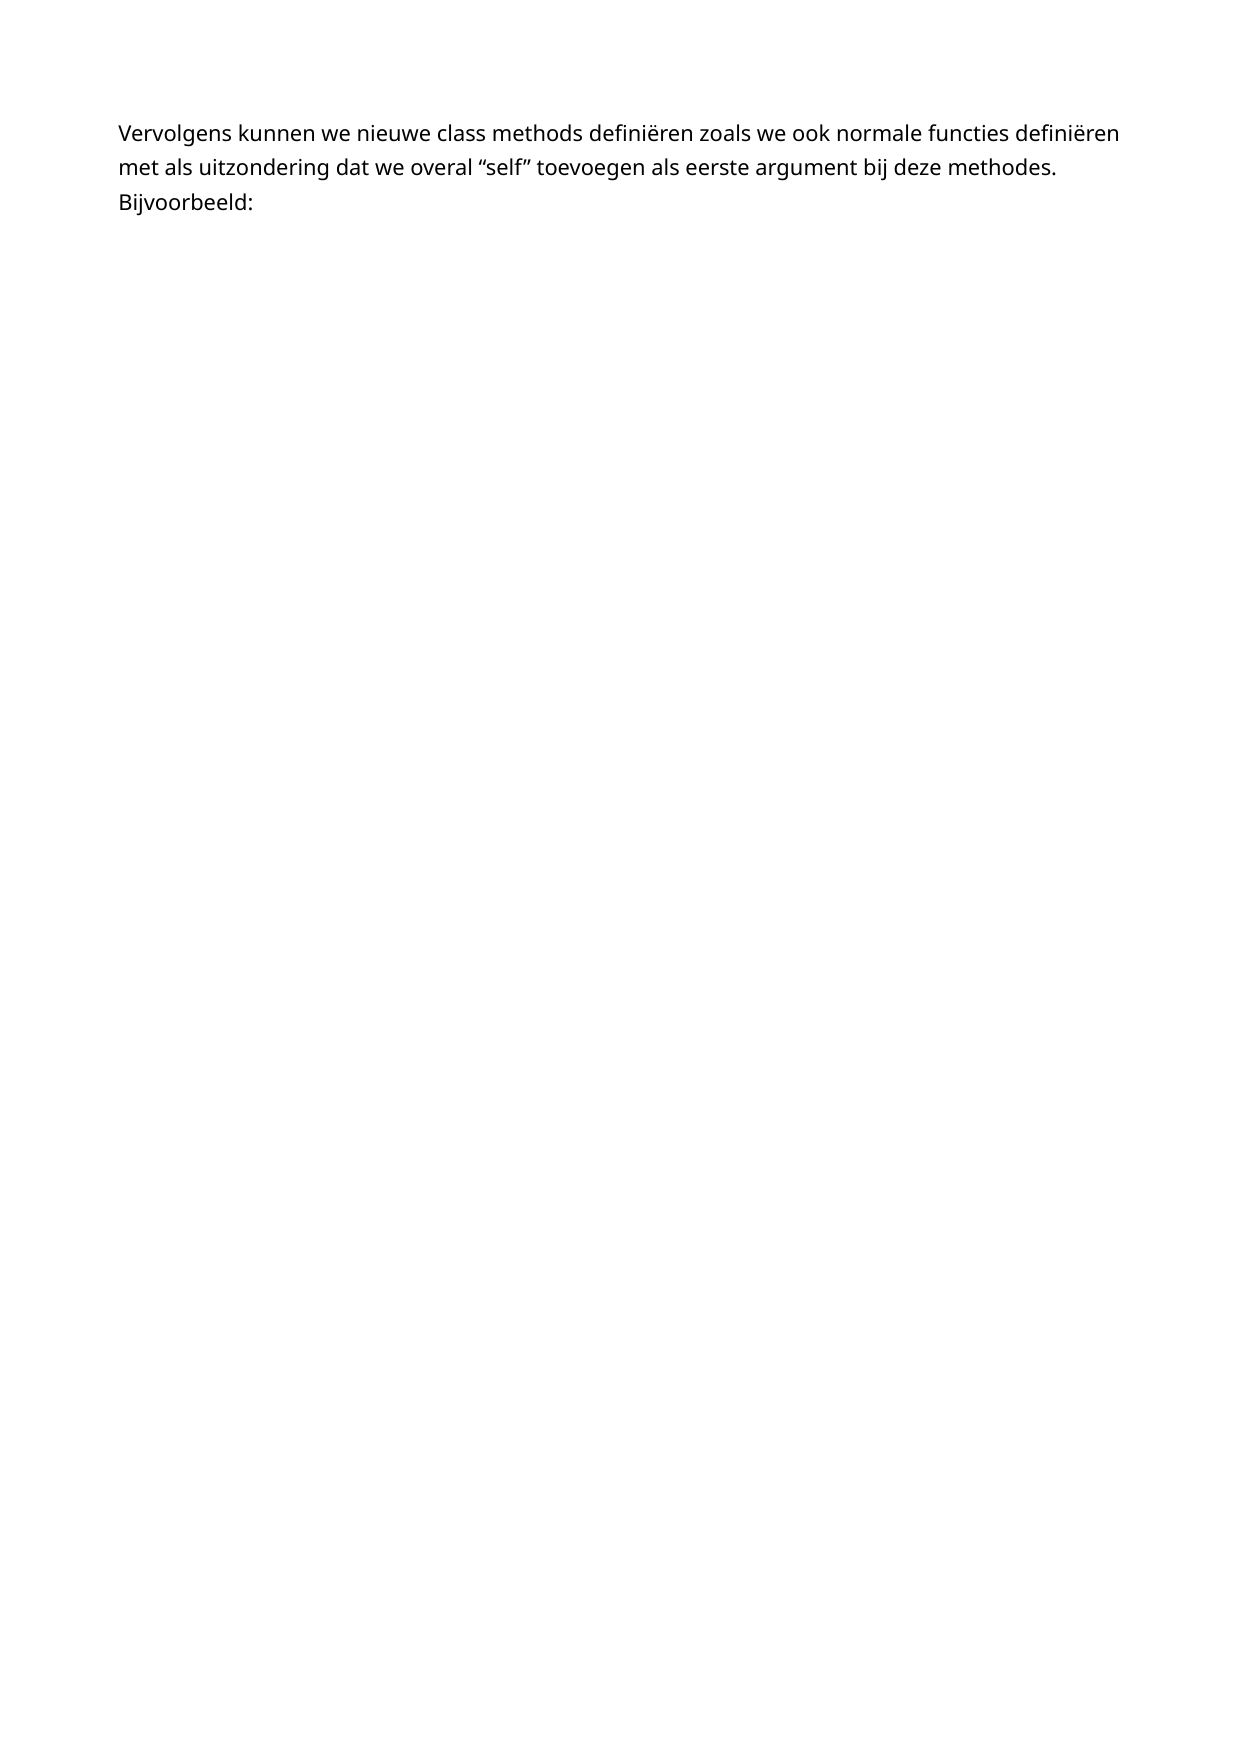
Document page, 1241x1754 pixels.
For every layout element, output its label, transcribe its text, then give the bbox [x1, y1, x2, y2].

text Vervolgens kunnen we nieuwe class methods definiëren zoals we ook normale functies definiëren met als uitzondering dat we overal “self” toevoegen als eerste argument bij deze methodes. Bijvoorbeeld: [118, 118, 1122, 216]
